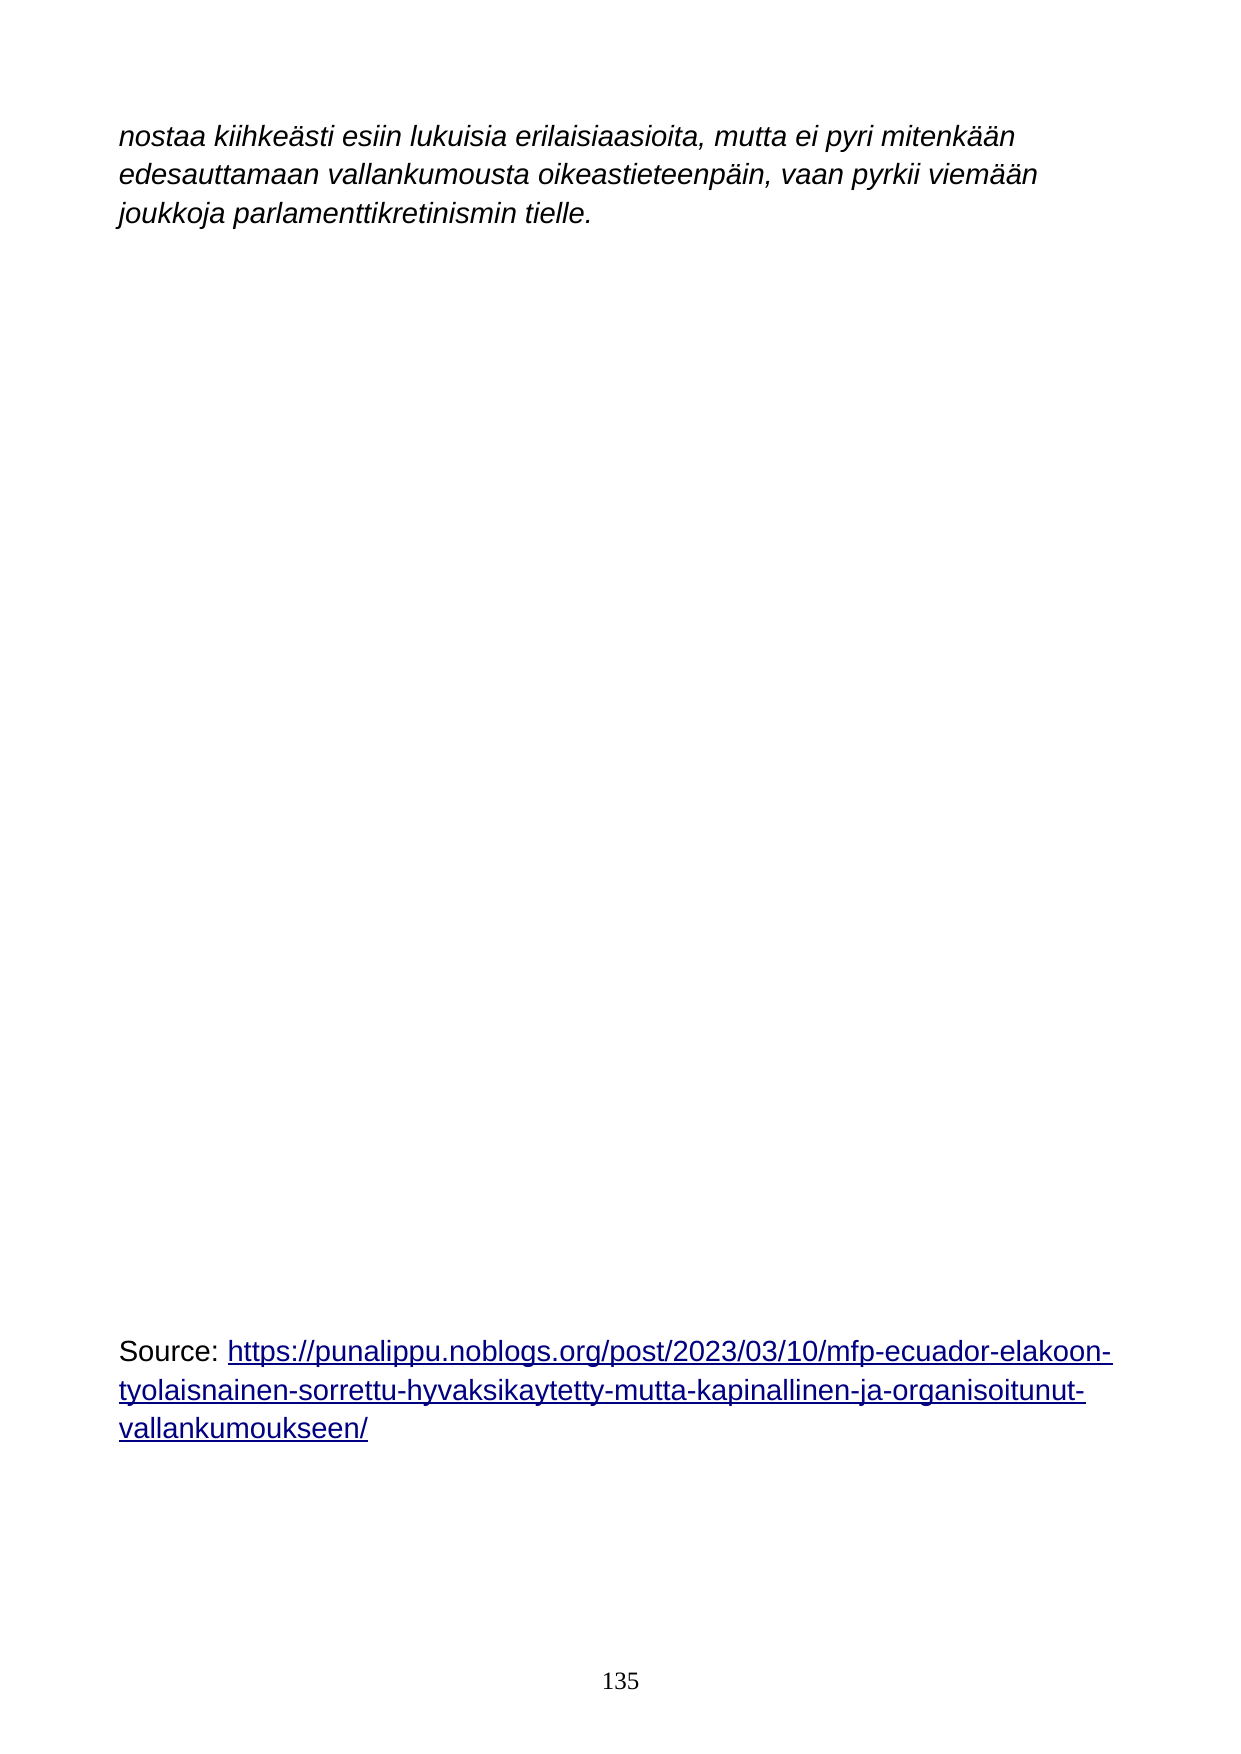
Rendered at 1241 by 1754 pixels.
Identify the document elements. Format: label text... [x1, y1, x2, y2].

text nostaa kiihkeästi esiin lukuisia erilaisiaasioita, mutta ei pyri mitenkään edesauttamaan vallankumousta oikeastieteenpäin, vaan pyrkii viemään joukkoja parlamenttikretinismin tielle. [118, 118, 1122, 229]
text Source: https://punalippu.noblogs.org/post/2023/03/10/mfp-ecuador-elakoon-tyolaisnainen-sorrettu-hyvaksikaytetty-mutta-kapinallinen-ja-organisoitunut-vallankumoukseen/ [118, 1334, 1122, 1445]
